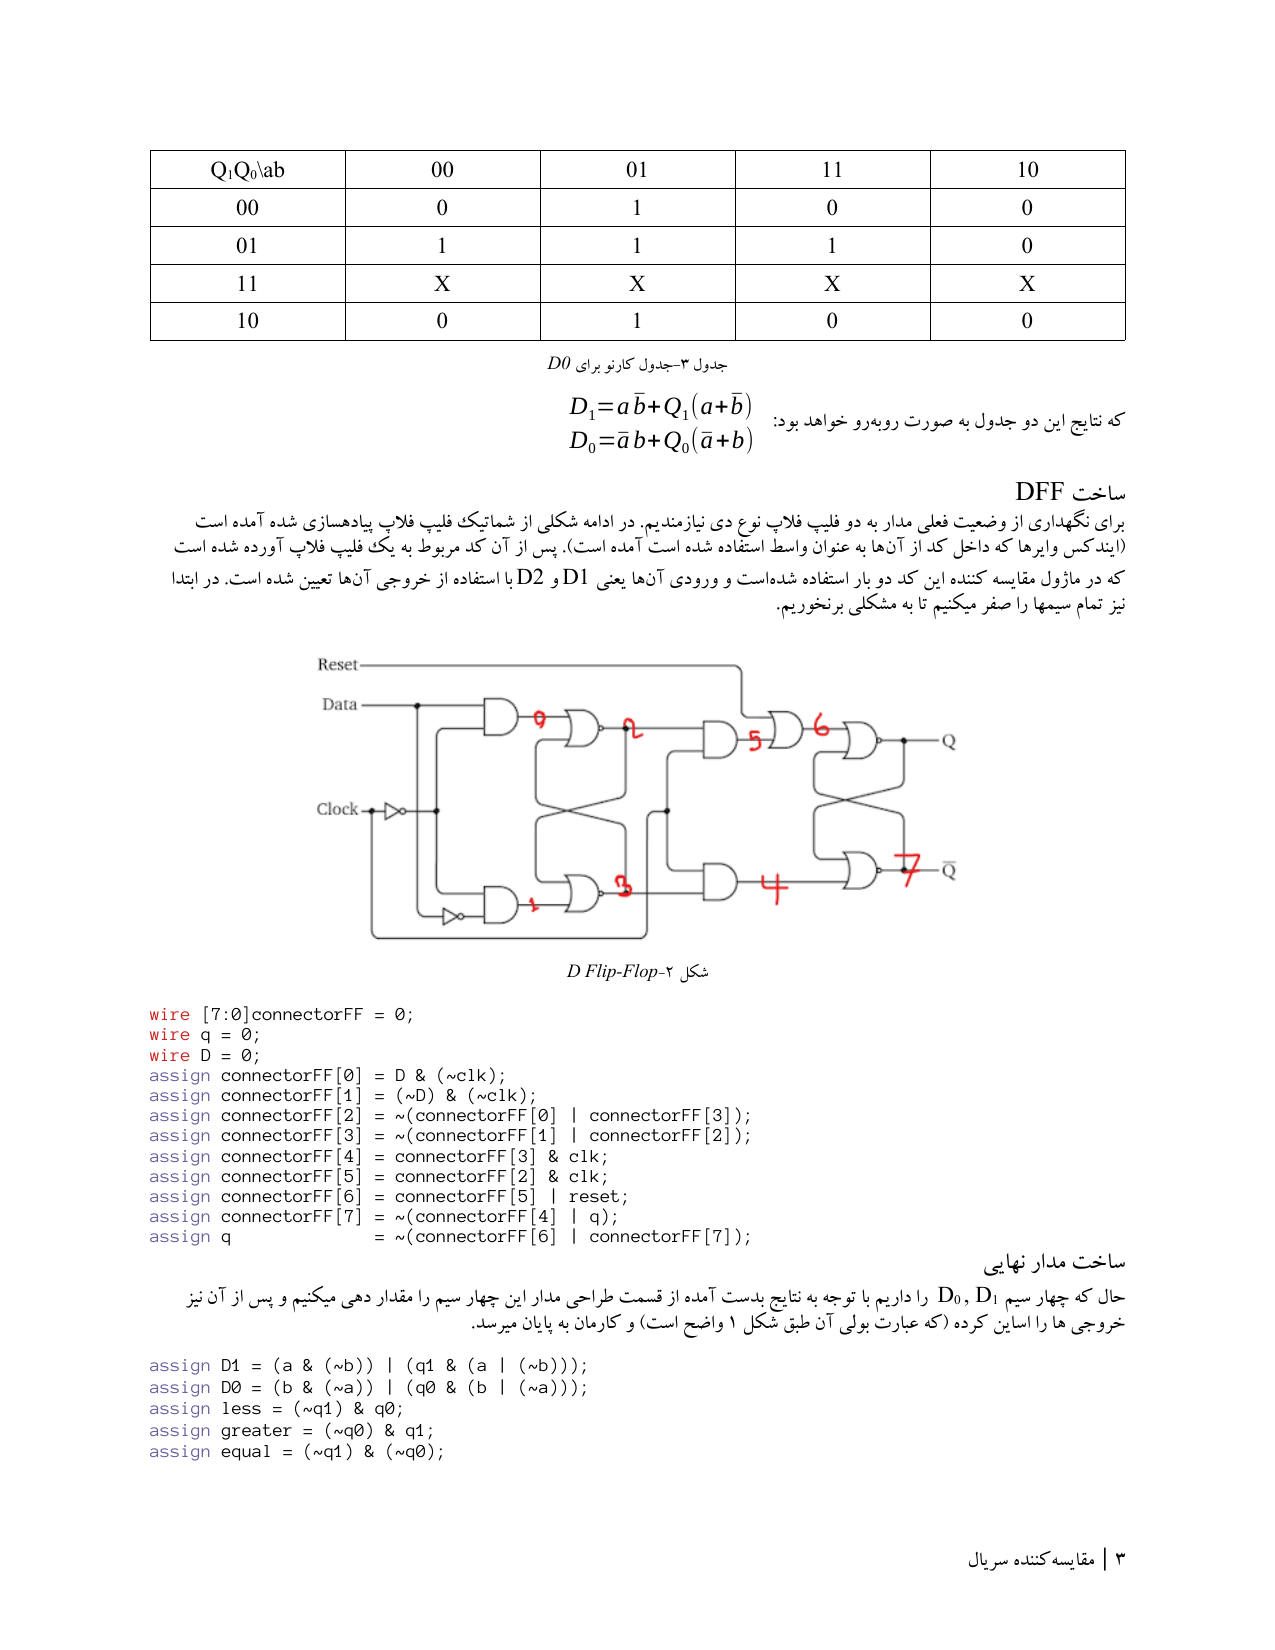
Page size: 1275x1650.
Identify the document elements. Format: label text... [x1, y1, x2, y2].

text حال که چهار سیم D0 , D1 را داریم با توجه به نتایج بدست آمده از قسمت طراحی مدار این چهار سیم را مقدار دهی میکنیم و پس از آن نیز خروجی ها را اساین کرده (که عبارت بولی آن طبق شکل ۱ واضح است) و کارمان به پایان میرسد. [150, 1281, 1125, 1338]
table_cell X [931, 265, 1125, 302]
text برای نگهداری از وضعیت فعلی مدار به دو فلیپ فلاپ نوع دی نیازمندیم. در ادامه شکلی از شماتیک فلیپ فلاپ پیادهسازی شده آمده است (ایندکس وایرها که داخل کد از آن‌ها به عنوان واسط استفاده شده است آمده است). پس از آن کد مربوط به یک فلیپ فلاپ آورده شده است که در ماژول مقایسه کننده این کد دو بار استفاده شده‌است و ورودی آن‌ها یعنی D1 و D2 با استفاده از خروجی آن‌ها تعیین شده است. در ابتدا نیز تمام سیمها را صفر میکنیم تا به مشکلی برنخوریم. [150, 514, 1125, 619]
text assign q = ~(connectorFF[6] | connectorFF[7]); [150, 1228, 1125, 1246]
table_cell 1 [541, 303, 735, 339]
table_header Q1Q0\ab [151, 151, 345, 188]
subtitle ساخت DFF [150, 475, 1125, 511]
table_cell 0 [931, 227, 1125, 264]
table_header 11 [736, 151, 930, 188]
text assign connectorFF[7] = ~(connectorFF[4] | q); [150, 1207, 1125, 1226]
table_cell 0 [931, 303, 1125, 339]
text assign D0 = (b & (~a)) | (q0 & (b | (~a))); [150, 1378, 1125, 1396]
table_cell 10 [151, 303, 345, 339]
text که نتایج این دو جدول به صورت روبه‌رو خواهد بود: [150, 392, 1125, 457]
table_cell X [736, 265, 930, 302]
table_header 00 [346, 151, 540, 188]
table_cell 0 [736, 303, 930, 339]
text assign connectorFF[1] = (~D) & (~clk); [150, 1086, 1125, 1105]
table_cell 0 [736, 189, 930, 226]
table_cell 1 [346, 227, 540, 264]
text assign connectorFF[3] = ~(connectorFF[1] | connectorFF[2]); [150, 1127, 1125, 1145]
text جدول ۳-جدول کارنو برای D0 [150, 352, 1125, 377]
text assign less = (~q1) & q0; [150, 1399, 1125, 1418]
table_cell X [541, 265, 735, 302]
text assign connectorFF[2] = ~(connectorFF[0] | connectorFF[3]); [150, 1106, 1125, 1125]
text wire [7:0]connectorFF = 0; [150, 637, 1125, 1024]
text assign greater = (~q0) & q1; [150, 1421, 1125, 1439]
picture [307, 649, 968, 947]
table_cell 01 [151, 227, 345, 264]
text شکل ۲-D Flip-Flop [307, 947, 968, 985]
table_header 10 [931, 151, 1125, 188]
table_cell 1 [541, 189, 735, 226]
table_cell 11 [151, 265, 345, 302]
table_cell 1 [736, 227, 930, 264]
table_cell 00 [151, 189, 345, 226]
table_cell 0 [346, 189, 540, 226]
table_cell 1 [541, 227, 735, 264]
text assign connectorFF[5] = connectorFF[2] & clk; [150, 1167, 1125, 1186]
text wire D = 0; [150, 1046, 1125, 1064]
text assign connectorFF[4] = connectorFF[3] & clk; [150, 1147, 1125, 1166]
text assign equal = (~q1) & (~q0); [150, 1442, 1125, 1461]
text wire q = 0; [150, 1026, 1125, 1044]
subtitle ساخت مدار نهایی [150, 1252, 1125, 1279]
table_cell 0 [931, 189, 1125, 226]
text assign D1 = (a & (~b)) | (q1 & (a | (~b))); [150, 1356, 1125, 1375]
table_cell X [346, 265, 540, 302]
table_header 01 [541, 151, 735, 188]
text assign connectorFF[6] = connectorFF[5] | reset; [150, 1187, 1125, 1206]
table_cell 0 [346, 303, 540, 339]
text assign connectorFF[0] = D & (~clk); [150, 1066, 1125, 1085]
